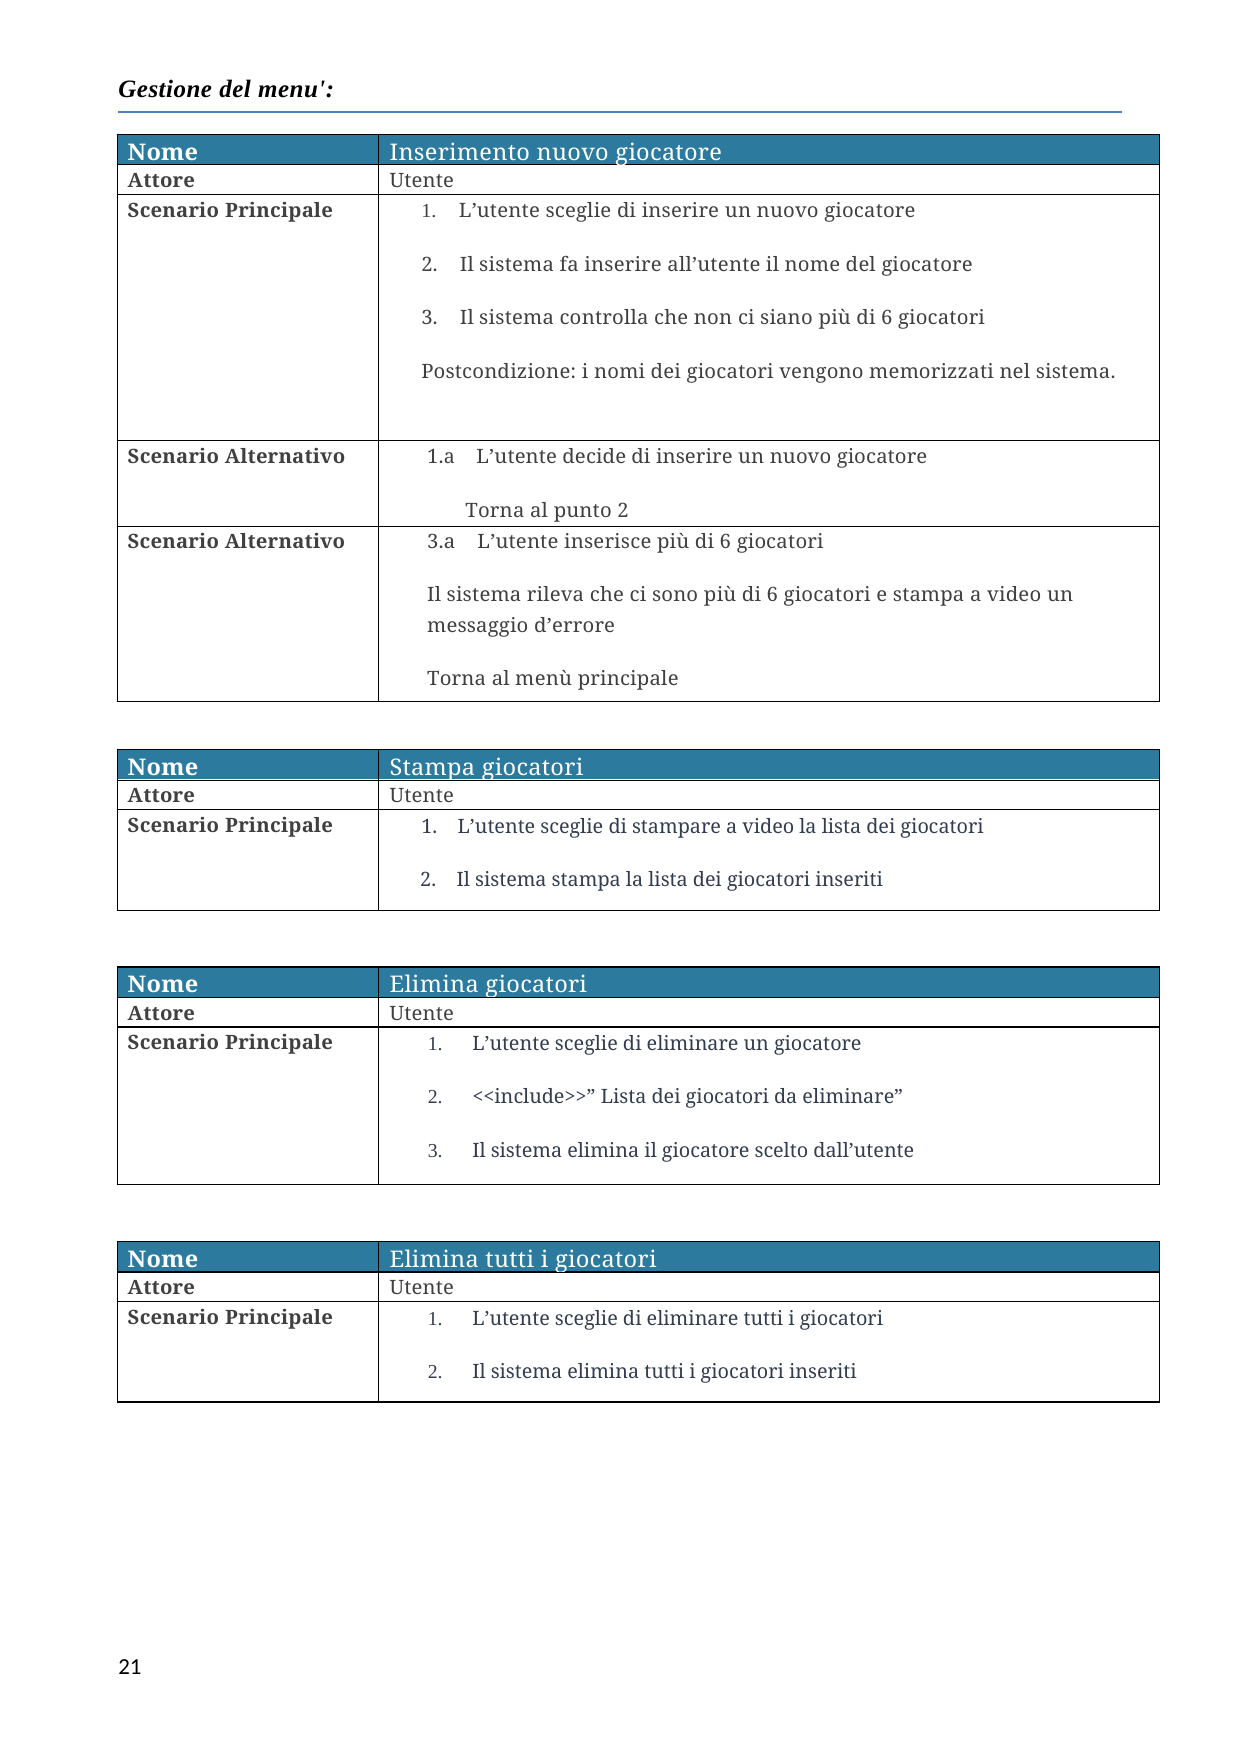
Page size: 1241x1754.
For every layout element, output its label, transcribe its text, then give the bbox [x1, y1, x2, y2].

table_cell Utente [379, 781, 1159, 809]
table_cell Utente [379, 165, 1159, 194]
table_cell Attore [118, 998, 378, 1026]
table_cell L’utente sceglie di eliminare un giocatore <<include>>” Lista dei giocatori da eliminare” Il sistema elimina il giocatore scelto dall’utente [379, 1028, 1159, 1184]
table_cell Utente [379, 998, 1159, 1026]
table_cell Scenario Alternativo [118, 527, 378, 701]
table_cell 1.a L’utente decide di inserire un nuovo giocatore Torna al punto 2 [379, 441, 1159, 526]
table_cell Utente [379, 1273, 1159, 1301]
table_cell 1. L’utente sceglie di stampare a video la lista dei giocatori 2. Il sistema stampa la lista dei giocatori inseriti [379, 810, 1159, 909]
table_cell Scenario Principale [118, 1028, 378, 1184]
title Gestione del menu': [118, 74, 1122, 111]
table_cell Scenario Principale [118, 810, 378, 909]
table_header Inserimento nuovo giocatore [379, 135, 1159, 164]
table_header Nome [118, 135, 378, 164]
table_header Nome [118, 1242, 378, 1271]
table_cell Attore [118, 165, 378, 194]
table_header Nome [118, 968, 378, 997]
table_cell Scenario Principale [118, 195, 378, 440]
table_cell L’utente sceglie di eliminare tutti i giocatori Il sistema elimina tutti i giocatori inseriti [379, 1302, 1159, 1401]
table_cell Scenario Alternativo [118, 441, 378, 526]
table_cell L’utente sceglie di inserire un nuovo giocatore 2. Il sistema fa inserire all’utente il nome del giocatore 3. Il sistema controlla che non ci siano più di 6 giocatori Postcondizione: i nomi dei giocatori vengono memorizzati nel sistema. [379, 195, 1159, 440]
table_header Nome [118, 750, 378, 779]
table_header Stampa giocatori [379, 750, 1159, 779]
table_header Elimina tutti i giocatori [379, 1242, 1159, 1271]
table_cell Attore [118, 1273, 378, 1301]
table_header Elimina giocatori [379, 968, 1159, 997]
table_cell 3.a L’utente inserisce più di 6 giocatori Il sistema rileva che ci sono più di 6 giocatori e stampa a video un messaggio d’errore Torna al menù principale [379, 527, 1159, 701]
table_cell Scenario Principale [118, 1302, 378, 1401]
table_cell Attore [118, 781, 378, 809]
